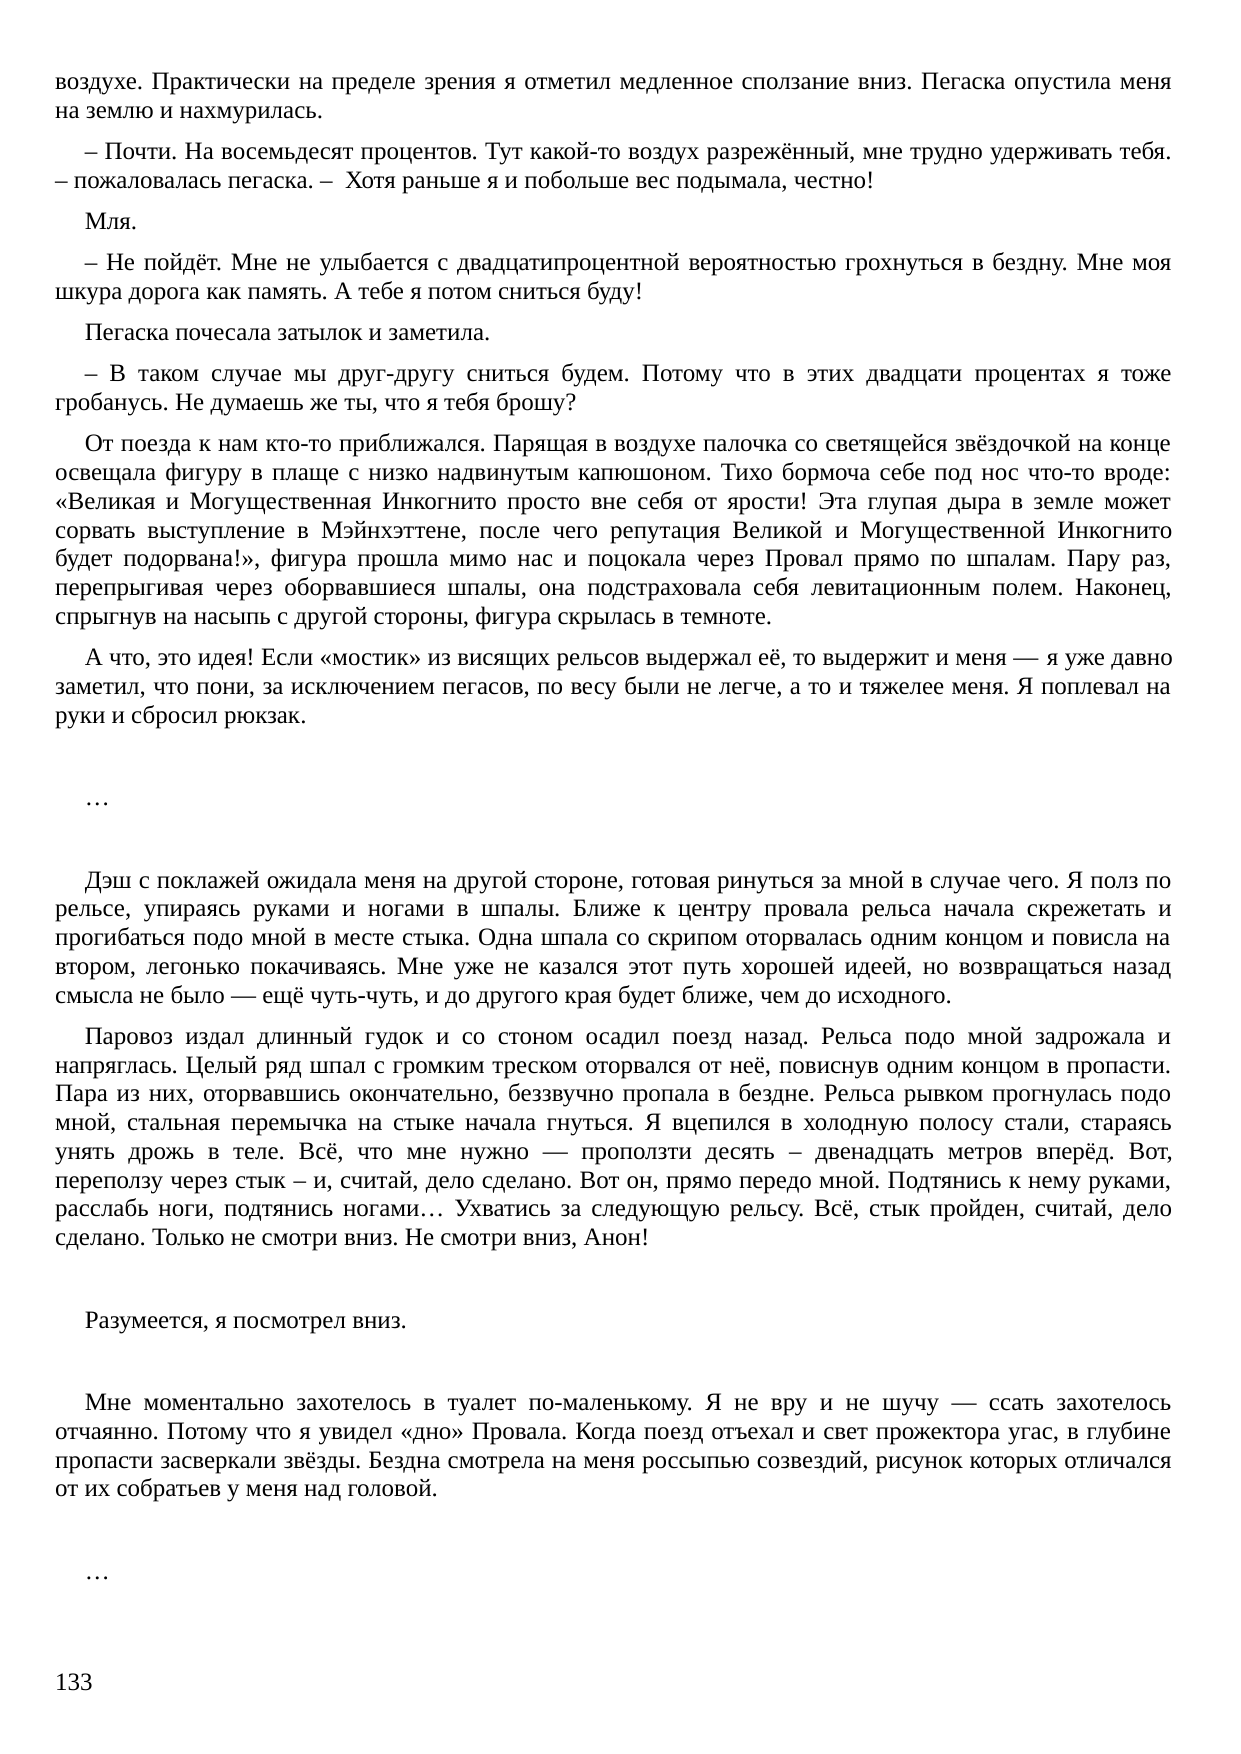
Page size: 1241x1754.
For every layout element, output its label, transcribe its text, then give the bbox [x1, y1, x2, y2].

text Мне моментально захотелось в туалет по-маленькому. Я не вру и не шучу — ссать захотелось отчаянно. Потому что я увидел «дно» Провала. Когда поезд отъехал и свет прожектора угас, в глубине пропасти засверкали звёзды. Бездна смотрела на меня россыпью созвездий, рисунок которых отличался от их собратьев у меня над головой. [55, 1387, 1173, 1502]
text – Почти. На восемьдесят процентов. Тут какой-то воздух разрежённый, мне трудно удерживать тебя. – пожаловалась пегаска. – Хотя раньше я и побольше вес подымала, честно! [55, 136, 1173, 193]
text Мля. [55, 206, 1173, 235]
text … [55, 782, 1173, 811]
text Разумеется, я посмотрел вниз. [55, 1305, 1173, 1333]
text – Не пойдёт. Мне не улыбается с двадцатипроцентной вероятностью грохнуться в бездну. Мне моя шкура дорога как память. А тебе я потом сниться буду! [55, 247, 1173, 305]
text воздухе. Практически на пределе зрения я отметил медленное сползание вниз. Пегаска опустила меня на землю и нахмурилась. [55, 66, 1173, 123]
text Дэш с поклажей ожидала меня на другой стороне, готовая ринуться за мной в случае чего. Я полз по рельсе, упираясь руками и ногами в шпалы. Ближе к центру провала рельса начала скрежетать и прогибаться подо мной в месте стыка. Одна шпала со скрипом оторвалась одним концом и повисла на втором, легонько покачиваясь. Мне уже не казался этот путь хорошей идеей, но возвращаться назад смысла не было — ещё чуть-чуть, и до другого края будет ближе, чем до исходного. [55, 865, 1173, 1008]
text От поезда к нам кто-то приближался. Парящая в воздухе палочка со светящейся звёздочкой на конце освещала фигуру в плаще с низко надвинутым капюшоном. Тихо бормоча себе под нос что-то вроде: «Великая и Могущественная Инкогнито просто вне себя от ярости! Эта глупая дыра в земле может сорвать выступление в Мэйнхэттене, после чего репутация Великой и Могущественной Инкогнито будет подорвана!», фигура прошла мимо нас и поцокала через Провал прямо по шпалам. Пару раз, перепрыгивая через оборвавшиеся шпалы, она подстраховала себя левитационным полем. Наконец, спрыгнув на насыпь с другой стороны, фигура скрылась в темноте. [55, 428, 1173, 630]
text Паровоз издал длинный гудок и со стоном осадил поезд назад. Рельса подо мной задрожала и напряглась. Целый ряд шпал с громким треском оторвался от неё, повиснув одним концом в пропасти. Пара из них, оторвавшись окончательно, беззвучно пропала в бездне. Рельса рывком прогнулась подо мной, стальная перемычка на стыке начала гнуться. Я вцепился в холодную полосу стали, стараясь унять дрожь в теле. Всё, что мне нужно — проползти десять – двенадцать метров вперёд. Вот, переползу через стык – и, считай, дело сделано. Вот он, прямо передо мной. Подтянись к нему руками, расслабь ноги, подтянись ногами… Ухватись за следующую рельсу. Всё, стык пройден, считай, дело сделано. Только не смотри вниз. Не смотри вниз, Анон! [55, 1021, 1173, 1251]
text Пегаска почесала затылок и заметила. [55, 317, 1173, 346]
text А что, это идея! Если «мостик» из висящих рельсов выдержал её, то выдержит и меня — я уже давно заметил, что пони, за исключением пегасов, по весу были не легче, а то и тяжелее меня. Я поплевал на руки и сбросил рюкзак. [55, 642, 1173, 728]
text … [55, 1556, 1173, 1585]
text – В таком случае мы друг-другу сниться будем. Потому что в этих двадцати процентах я тоже гробанусь. Не думаешь же ты, что я тебя брошу? [55, 358, 1173, 416]
